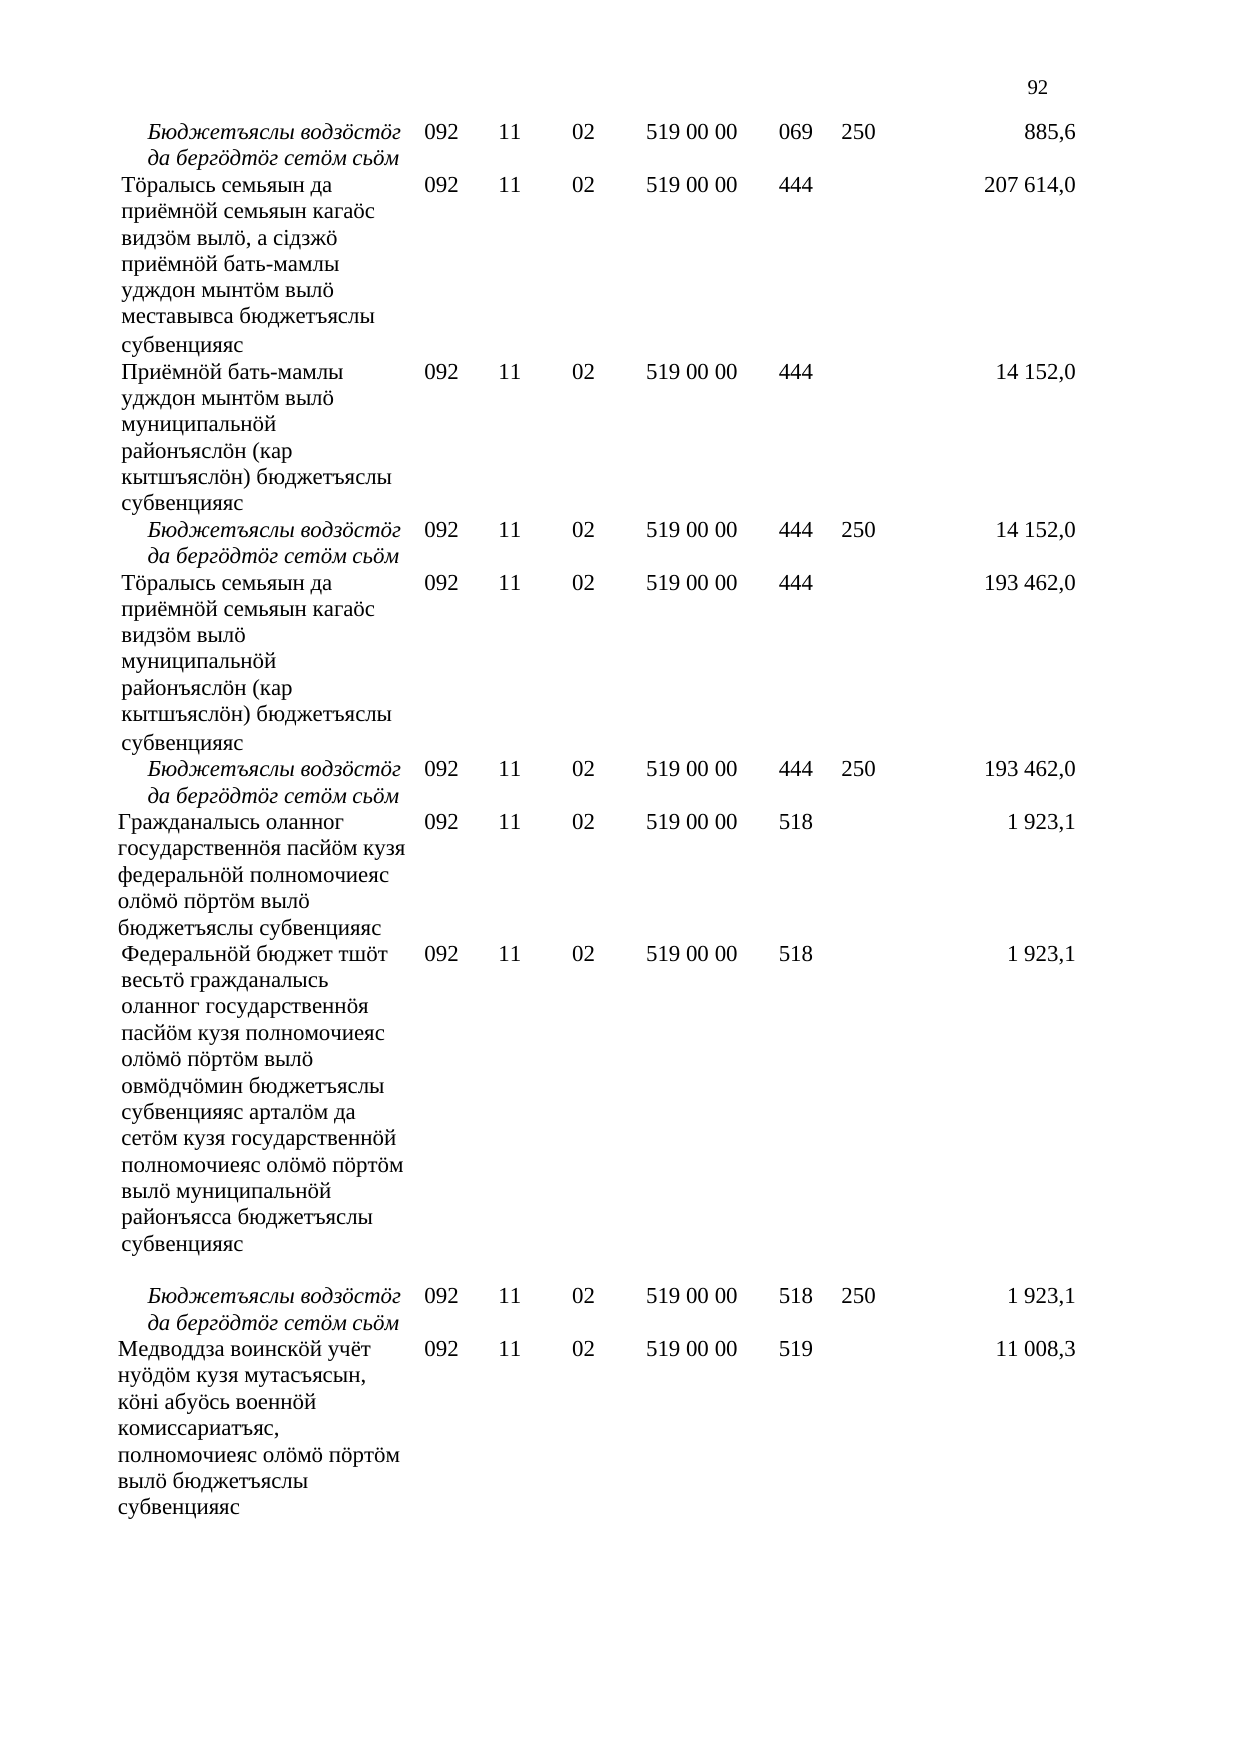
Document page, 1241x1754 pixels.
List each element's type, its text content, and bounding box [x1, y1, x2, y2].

table_cell 444 [770, 358, 832, 516]
table_cell 1 923,1 [906, 1283, 1084, 1335]
table_cell 11 [489, 1283, 563, 1335]
table_cell [832, 940, 906, 1282]
table_cell 02 [563, 755, 637, 808]
table_cell 518 [770, 1283, 832, 1335]
table_cell 092 [415, 1283, 489, 1335]
table_cell 519 00 00 [637, 940, 770, 1282]
table_cell 11 [489, 516, 563, 568]
table_cell Медводдза воинскöй учёт нуöдöм кузя мутасъясын, кöні абуöсь военнöй комиссариатъяс, полномочиеяс олöмö пöртöм вылö бюджетъяслы субвенцияяс [109, 1335, 415, 1520]
table_cell 092 [415, 808, 489, 940]
table_cell 14 152,0 [906, 516, 1084, 568]
table_cell 02 [563, 118, 637, 171]
table_cell Бюджетъяслы водзöстöг да бергöдтöг сетöм сьöм [109, 516, 415, 568]
table_cell Гражданалысь оланног государственнöя пасйöм кузя федеральнöй полномочиеяс олöмö пöртöм вылö бюджетъяслы субвенцияяс [109, 808, 415, 940]
table_cell 02 [563, 358, 637, 516]
table_cell Тöралысь семьяын да приёмнöй семьяын кагаöс видзöм вылö муниципальнöй районъяслöн (кар кытшъяслöн) бюджетъяслы субвенцияяс [109, 569, 415, 755]
table_cell 11 [489, 755, 563, 808]
table_cell 519 00 00 [637, 1335, 770, 1520]
table_cell 092 [415, 940, 489, 1282]
table_cell 092 [415, 171, 489, 358]
table_cell 1 923,1 [906, 940, 1084, 1282]
table_cell 14 152,0 [906, 358, 1084, 516]
table_cell Федеральнöй бюджет тшöт весьтö гражданалысь оланног государственнöя пасйöм кузя полномочиеяс олöмö пöртöм вылö овмöдчöмин бюджетъяслы субвенцияяс арталöм да сетöм кузя государственнöй полномочиеяс олöмö пöртöм вылö муниципальнöй районъясса бюджетъяслы субвенцияяс [109, 940, 415, 1282]
table_cell 519 00 00 [637, 1283, 770, 1335]
table_cell 519 00 00 [637, 171, 770, 358]
table_cell 092 [415, 1335, 489, 1520]
table_cell 518 [770, 808, 832, 940]
table_cell 519 [770, 1335, 832, 1520]
table_cell 11 [489, 118, 563, 171]
table_cell Приёмнöй бать-мамлы удждон мынтöм вылö муниципальнöй районъяслöн (кар кытшъяслöн) бюджетъяслы субвенцияяс [109, 358, 415, 516]
table_cell [832, 1335, 906, 1520]
table_cell 193 462,0 [906, 569, 1084, 755]
table_cell 250 [832, 755, 906, 808]
table_cell 02 [563, 808, 637, 940]
table_cell 11 [489, 569, 563, 755]
table_cell 11 [489, 358, 563, 516]
table_cell 11 [489, 171, 563, 358]
table_cell 519 00 00 [637, 358, 770, 516]
table_cell 518 [770, 940, 832, 1282]
table_cell [832, 358, 906, 516]
table_cell 444 [770, 755, 832, 808]
table_cell 519 00 00 [637, 808, 770, 940]
table_cell 250 [832, 118, 906, 171]
table_cell 02 [563, 171, 637, 358]
table_cell 092 [415, 516, 489, 568]
table_cell 02 [563, 516, 637, 568]
table_cell 519 00 00 [637, 516, 770, 568]
table_cell 444 [770, 171, 832, 358]
table_cell [832, 171, 906, 358]
table_cell Тöралысь семьяын да приёмнöй семьяын кагаöс видзöм вылö, а сідзжö приёмнöй бать-мамлы удждон мынтöм вылö меставывса бюджетъяслы субвенцияяс [109, 171, 415, 358]
table_cell 444 [770, 569, 832, 755]
table_cell 519 00 00 [637, 569, 770, 755]
table_cell 444 [770, 516, 832, 568]
table_cell [832, 808, 906, 940]
table_cell 207 614,0 [906, 171, 1084, 358]
table_cell 02 [563, 1283, 637, 1335]
table_cell 02 [563, 940, 637, 1282]
table_cell 1 923,1 [906, 808, 1084, 940]
table_cell 11 [489, 1335, 563, 1520]
table_cell 519 00 00 [637, 118, 770, 171]
table_cell 885,6 [906, 118, 1084, 171]
table_cell 11 [489, 940, 563, 1282]
table_cell [832, 569, 906, 755]
table_cell 250 [832, 516, 906, 568]
table_cell 11 [489, 808, 563, 940]
table_cell 02 [563, 569, 637, 755]
table_cell 11 008,3 [906, 1335, 1084, 1520]
table_cell Бюджетъяслы водзöстöг да бергöдтöг сетöм сьöм [109, 1283, 415, 1335]
table_cell 519 00 00 [637, 755, 770, 808]
table_cell 193 462,0 [906, 755, 1084, 808]
table_cell 069 [770, 118, 832, 171]
table_cell 092 [415, 755, 489, 808]
table_cell Бюджетъяслы водзöстöг да бергöдтöг сетöм сьöм [109, 118, 415, 171]
table_cell 02 [563, 1335, 637, 1520]
table_cell Бюджетъяслы водзöстöг да бергöдтöг сетöм сьöм [109, 755, 415, 808]
table_cell 250 [832, 1283, 906, 1335]
table_cell 092 [415, 358, 489, 516]
table_cell 092 [415, 569, 489, 755]
table_cell 092 [415, 118, 489, 171]
